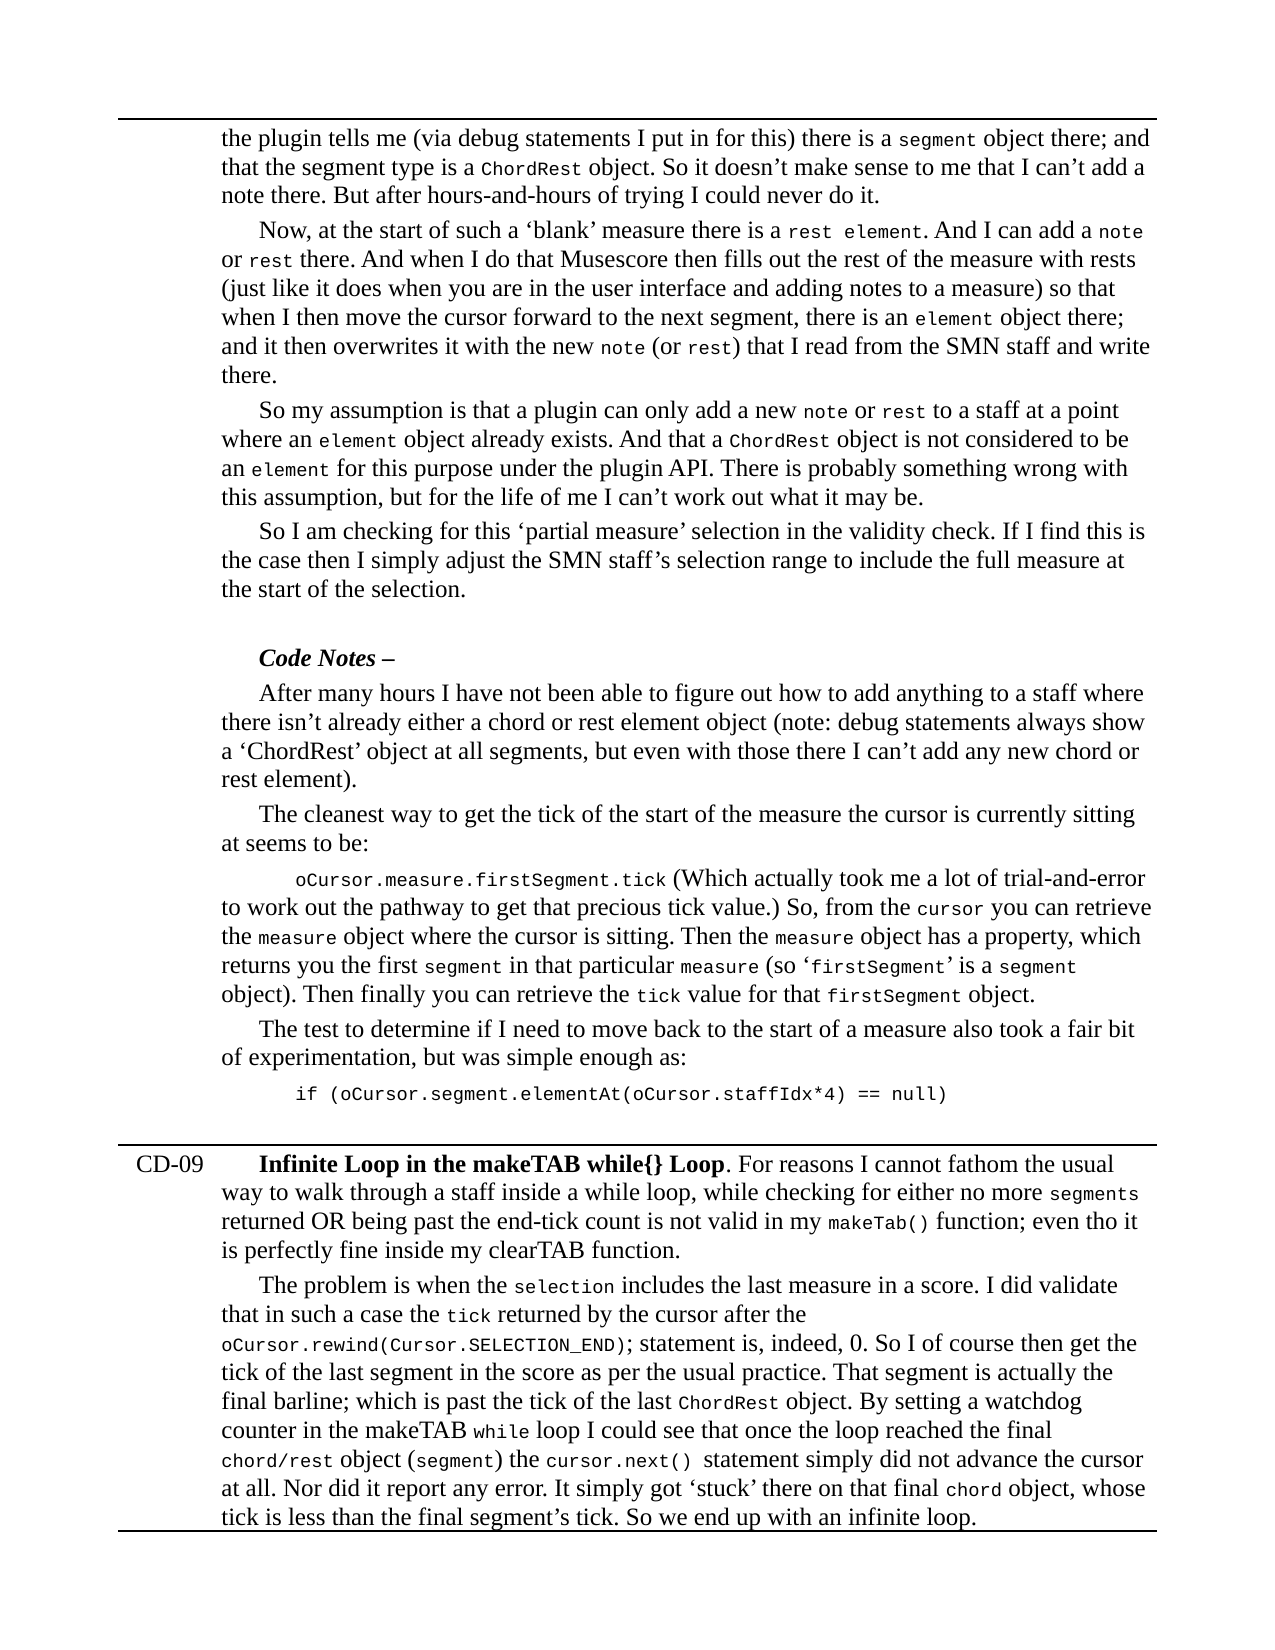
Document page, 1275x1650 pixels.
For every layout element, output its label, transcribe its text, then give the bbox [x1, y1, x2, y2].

table_cell the plugin tells me (via debug statements I put in for this) there is a segment object there; and that the segment type is a ChordRest object. So it doesn’t make sense to me that I can’t add a note there. But after hours-and-hours of trying I could never do it. Now, at the start of such a ‘blank’ measure there is a rest element. And I can add a note or rest there. And when I do that Musescore then fills out the rest of the measure with rests (just like it does when you are in the user interface and adding notes to a measure) so that when I then move the cursor forward to the next segment, there is an element object there; and it then overwrites it with the new note (or rest) that I read from the SMN staff and write there. So my assumption is that a plugin can only add a new note or rest to a staff at a point where an element object already exists. And that a ChordRest object is not considered to be an element for this purpose under the plugin API. There is probably something wrong with this assumption, but for the life of me I can’t work out what it may be. So I am checking for this ‘partial measure’ selection in the validity check. If I find this is the case then I simply adjust the SMN staff’s selection range to include the full measure at the start of the selection. Code Notes – After many hours I have not been able to figure out how to add anything to a staff where there isn’t already either a chord or rest element object (note: debug statements always show a ‘ChordRest’ object at all segments, but even with those there I can’t add any new chord or rest element). The cleanest way to get the tick of the start of the measure the cursor is currently sitting at seems to be: oCursor.measure.firstSegment.tick (Which actually took me a lot of trial-and-error to work out the pathway to get that precious tick value.) So, from the cursor you can retrieve the measure object where the cursor is sitting. Then the measure object has a property, which returns you the first segment in that particular measure (so ‘firstSegment’ is a segment object). Then finally you can retrieve the tick value for that firstSegment object. The test to determine if I need to move back to the start of a measure also took a fair bit of experimentation, but was simple enough as: if (oCursor.segment.elementAt(oCursor.staffIdx*4) == null) [221, 120, 1157, 1144]
table_cell CD-09 [118, 1146, 221, 1530]
table_cell [118, 120, 221, 1144]
table_cell Infinite Loop in the makeTAB while{} Loop. For reasons I cannot fathom the usual way to walk through a staff inside a while loop, while checking for either no more segments returned OR being past the end-tick count is not valid in my makeTab() function; even tho it is perfectly fine inside my clearTAB function. The problem is when the selection includes the last measure in a score. I did validate that in such a case the tick returned by the cursor after the oCursor.rewind(Cursor.SELECTION_END); statement is, indeed, 0. So I of course then get the tick of the last segment in the score as per the usual practice. That segment is actually the final barline; which is past the tick of the last ChordRest object. By setting a watchdog counter in the makeTAB while loop I could see that once the loop reached the final chord/rest object (segment) the cursor.next() statement simply did not advance the cursor at all. Nor did it report any error. It simply got ‘stuck’ there on that final chord object, whose tick is less than the final segment’s tick. So we end up with an infinite loop. [221, 1146, 1157, 1530]
